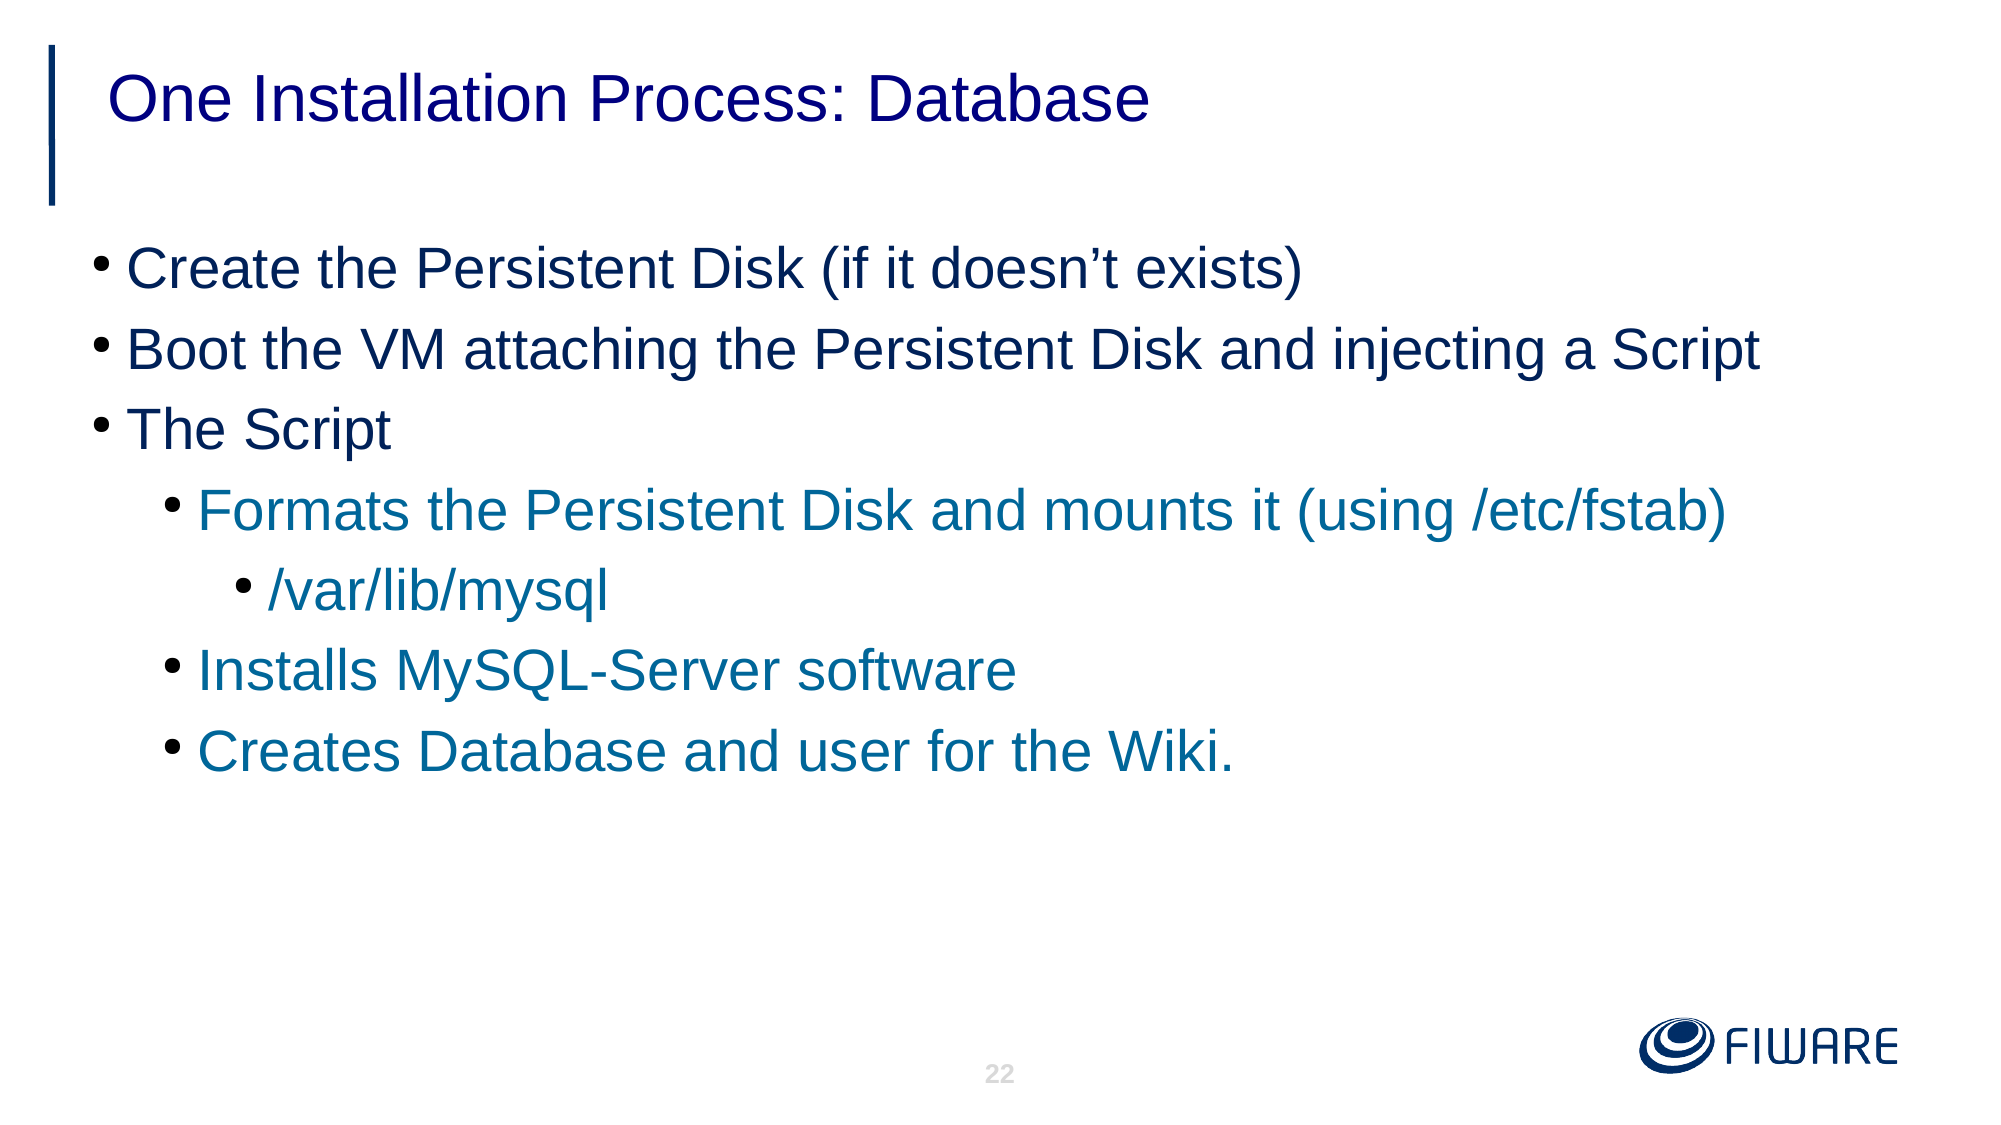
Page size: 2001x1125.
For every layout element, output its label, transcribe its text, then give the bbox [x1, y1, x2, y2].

slide_number [887, 1042, 1113, 1103]
title One Installation Process: Database [92, 47, 1704, 178]
picture [1635, 1012, 1905, 1077]
text_box Create the Persistent Disk (if it doesn’t exists) Boot the VM attaching the Persistent Disk and injecting a Script The Script Formats the Persistent Disk and mounts it (using /etc/fstab) /var/lib/mysql Installs MySQL-Server software Creates Database and user for the Wiki. [76, 212, 1902, 791]
